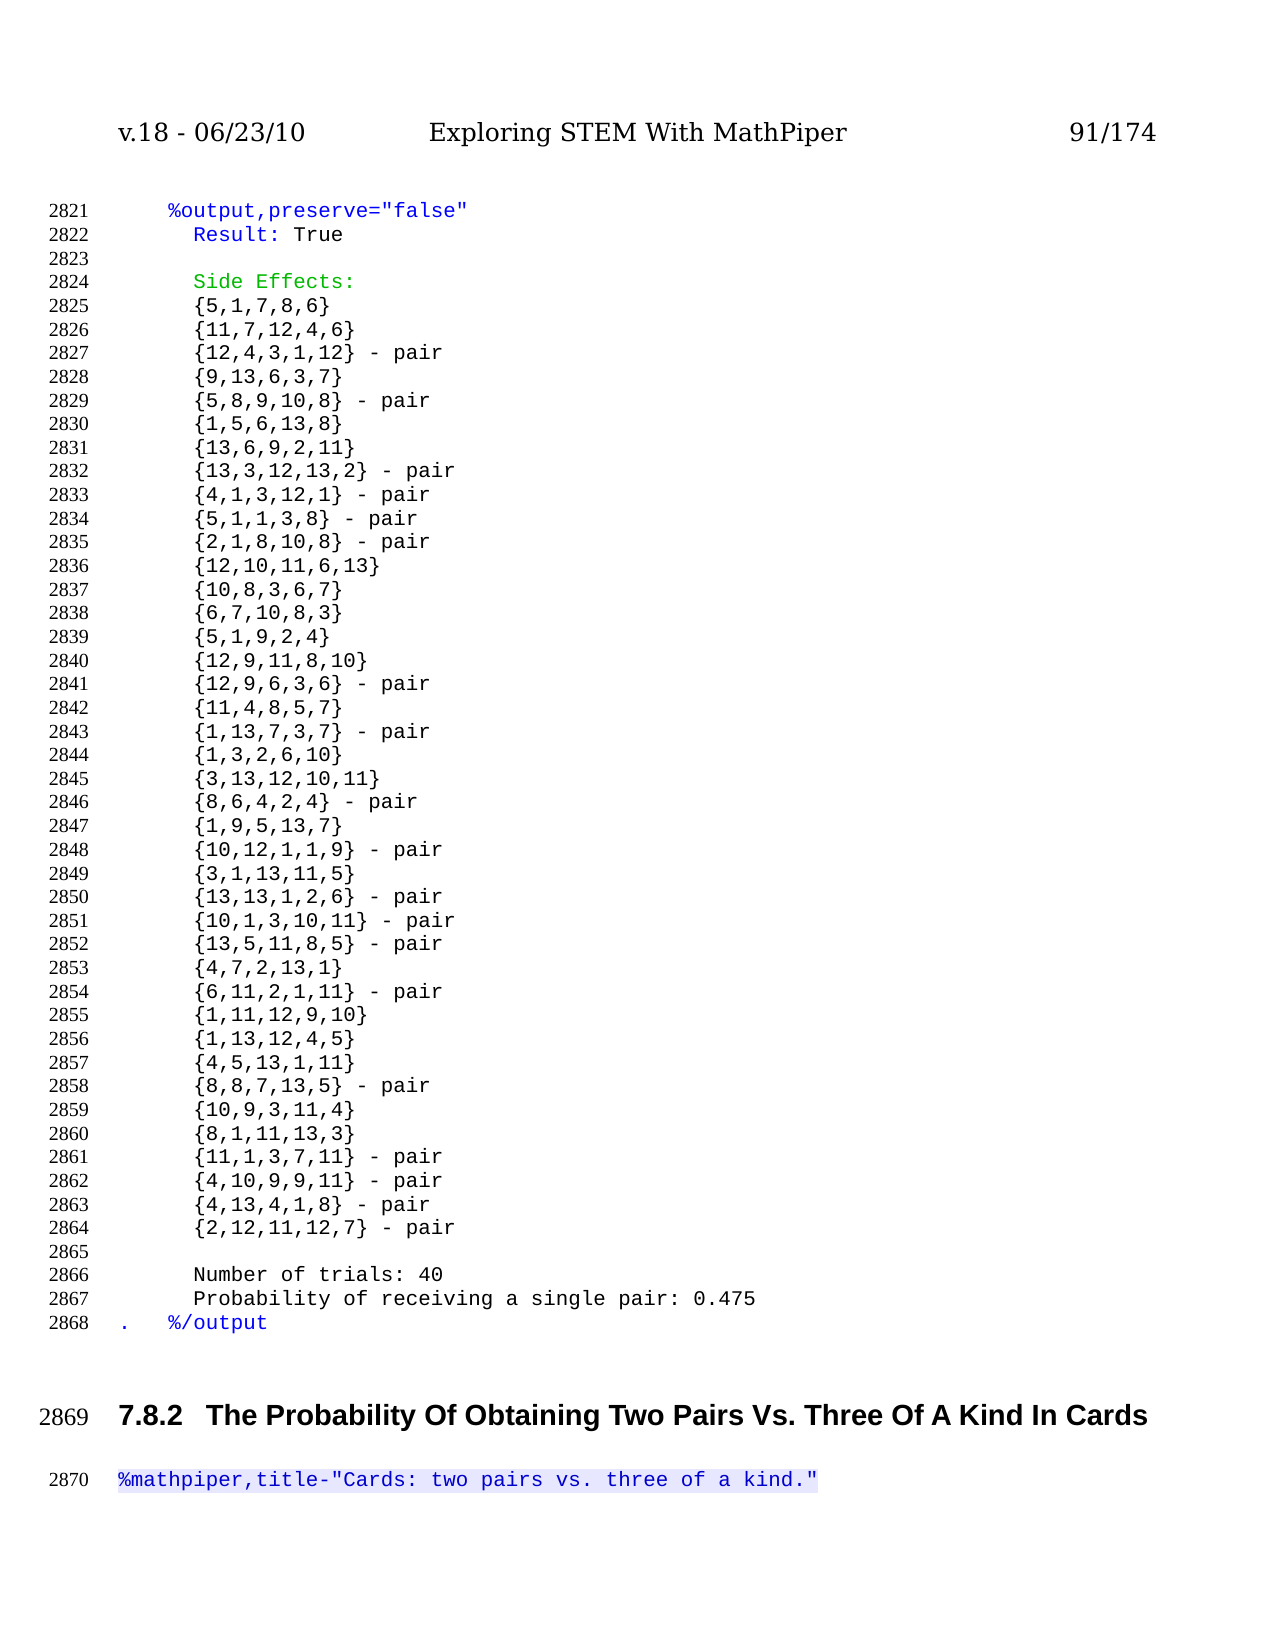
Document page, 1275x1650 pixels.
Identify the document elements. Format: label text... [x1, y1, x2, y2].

text {13,3,12,13,2} - pair [118, 461, 1157, 484]
text {1,9,5,13,7} [118, 815, 1157, 839]
text Number of trials: 40 [118, 1264, 1157, 1288]
text {1,5,6,13,8} [118, 413, 1157, 437]
text {5,8,9,10,8} - pair [118, 389, 1157, 413]
text {6,11,2,1,11} - pair [118, 981, 1157, 1004]
text {12,9,6,3,6} - pair [118, 673, 1157, 697]
text {13,13,1,2,6} - pair [118, 886, 1157, 910]
text {13,5,11,8,5} - pair [118, 933, 1157, 957]
text {4,7,2,13,1} [118, 957, 1157, 981]
text {11,1,3,7,11} - pair [118, 1146, 1157, 1170]
text {4,10,9,9,11} - pair [118, 1170, 1157, 1193]
text {3,1,13,11,5} [118, 862, 1157, 886]
text {8,1,11,13,3} [118, 1123, 1157, 1146]
text {11,7,12,4,6} [118, 319, 1157, 342]
text Probability of receiving a single pair: 0.475 [118, 1288, 1157, 1312]
text Side Effects: [118, 271, 1157, 295]
text {10,9,3,11,4} [118, 1099, 1157, 1123]
text {1,13,12,4,5} [118, 1028, 1157, 1052]
text {3,13,12,10,11} [118, 768, 1157, 792]
text {10,8,3,6,7} [118, 579, 1157, 602]
text {1,11,12,9,10} [118, 1004, 1157, 1028]
text {5,1,7,8,6} [118, 295, 1157, 319]
text {8,6,4,2,4} - pair [118, 792, 1157, 815]
text %mathpiper,title-"Cards: two pairs vs. three of a kind." [118, 1469, 1157, 1493]
text Result: True [118, 224, 1157, 248]
text {4,13,4,1,8} - pair [118, 1193, 1157, 1217]
text {9,13,6,3,7} [118, 366, 1157, 389]
text {8,8,7,13,5} - pair [118, 1075, 1157, 1099]
text {10,12,1,1,9} - pair [118, 839, 1157, 862]
text {5,1,9,2,4} [118, 626, 1157, 650]
text {11,4,8,5,7} [118, 697, 1157, 721]
text %output,preserve="false" [118, 200, 1157, 224]
text {10,1,3,10,11} - pair [118, 910, 1157, 933]
text {2,12,11,12,7} - pair [118, 1217, 1157, 1241]
text {4,5,13,1,11} [118, 1052, 1157, 1075]
text {12,10,11,6,13} [118, 555, 1157, 579]
text . %/output [118, 1312, 1157, 1335]
text {12,4,3,1,12} - pair [118, 342, 1157, 366]
text {13,6,9,2,11} [118, 437, 1157, 461]
text {4,1,3,12,1} - pair [118, 484, 1157, 508]
text {6,7,10,8,3} [118, 602, 1157, 626]
text {2,1,8,10,8} - pair [118, 531, 1157, 555]
text {12,9,11,8,10} [118, 650, 1157, 673]
text {1,3,2,6,10} [118, 744, 1157, 768]
text {5,1,1,3,8} - pair [118, 508, 1157, 531]
text {1,13,7,3,7} - pair [118, 721, 1157, 744]
subtitle The Probability Of Obtaining Two Pairs Vs. Three Of A Kind In Cards [118, 1398, 1157, 1431]
